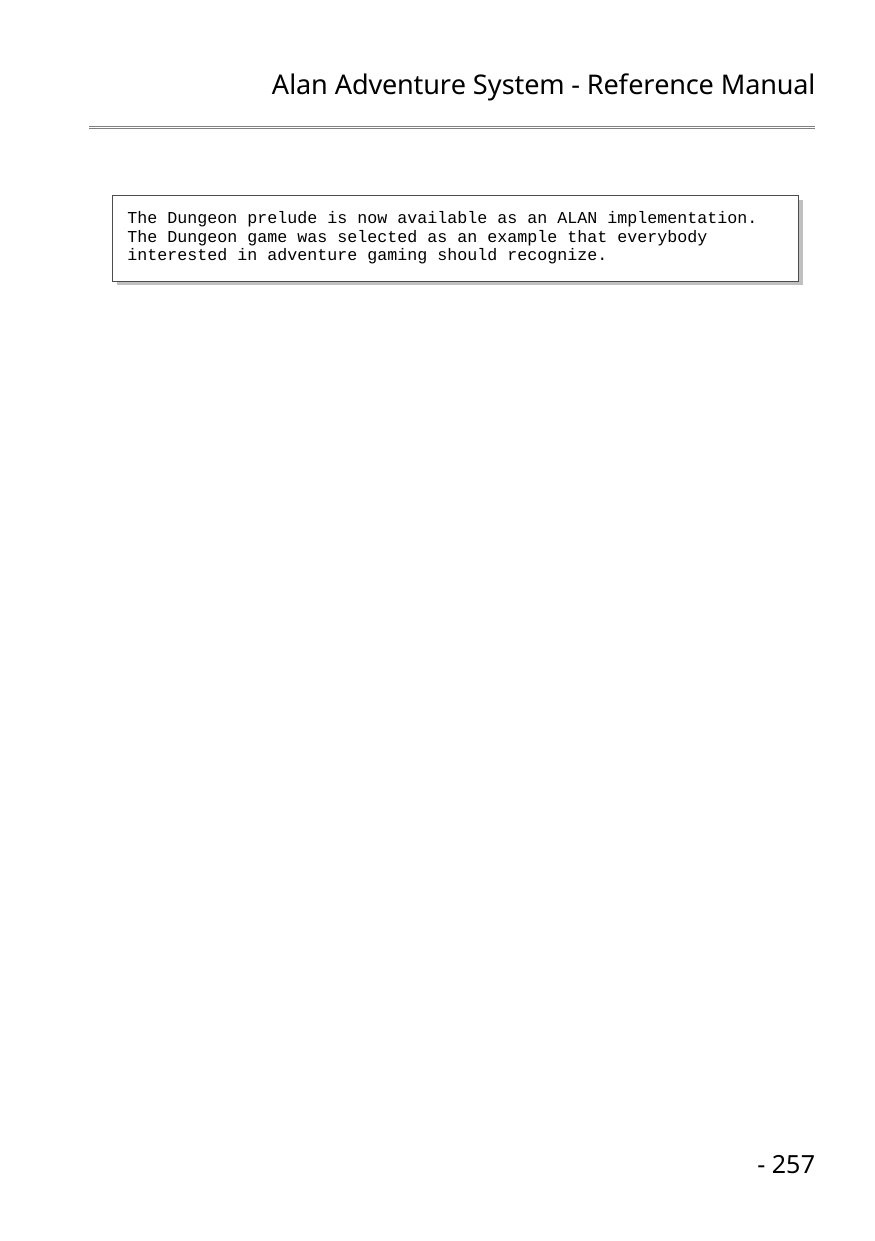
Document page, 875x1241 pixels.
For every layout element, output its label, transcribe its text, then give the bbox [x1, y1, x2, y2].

text The Dungeon prelude is now available as an ALAN implementation. The Dungeon game was selected as an example that everybody interested in adventure gaming should recognize. [113, 196, 798, 281]
